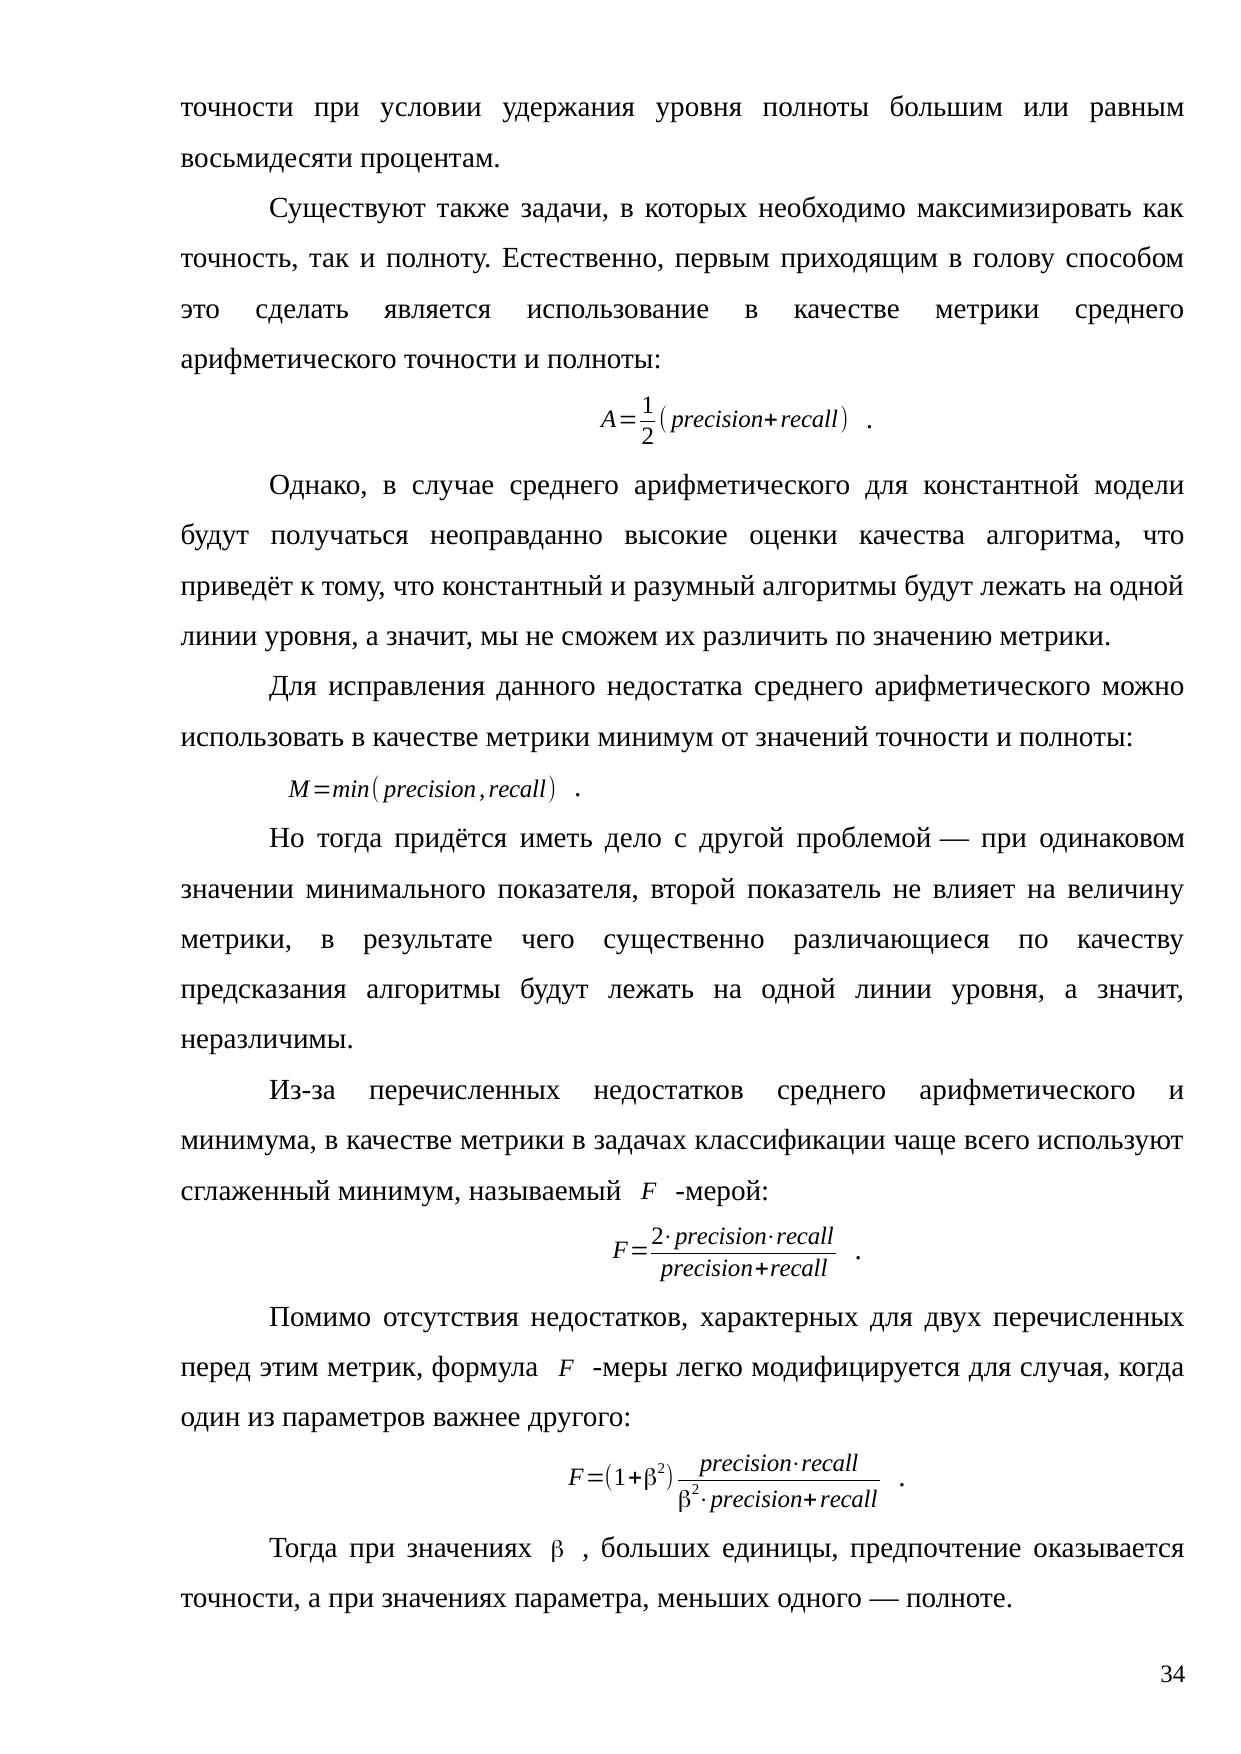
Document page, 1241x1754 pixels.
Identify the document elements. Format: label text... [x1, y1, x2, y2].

text Из-за перечисленных недостатков среднего арифметического и минимума, в качестве метрики в задачах классификации чаще всего используют сглаженный минимум, называемый-мерой: [180, 1072, 1185, 1206]
text Для исправления данного недостатка среднего арифметического можно использовать в качестве метрики минимум от значений точности и полноты: [180, 668, 1185, 752]
text . [180, 769, 1185, 804]
text точности при условии удержания уровня полноты большим или равным восьмидесяти процентам. [180, 89, 1185, 173]
text . [180, 1223, 1185, 1282]
text Тогда при значениях, больших единицы, предпочтение оказывается точности, а при значениях параметра, меньших одного — полноте. [180, 1530, 1185, 1614]
text Помимо отсутствия недостатков, характерных для двух перечисленных перед этим метрик, формула-меры легко модифицируется для случая, когда один из параметров важнее другого: [180, 1299, 1185, 1433]
text Однако, в случае среднего арифметического для константной модели будут получаться неоправданно высокие оценки качества алгоритма, что приведёт к тому, что константный и разумный алгоритмы будут лежать на одной линии уровня, а значит, мы не сможем их различить по значению метрики. [180, 467, 1185, 652]
text Существуют также задачи, в которых необходимо максимизировать как точность, так и полноту. Естественно, первым приходящим в голову способом это сделать является использование в качестве метрики среднего арифметического точности и полноты: [180, 190, 1185, 374]
text . [180, 1450, 1185, 1513]
text Но тогда придётся иметь дело с другой проблемой — при одинаковом значении минимального показателя, второй показатель не влияет на величину метрики, в результате чего существенно различающиеся по качеству предсказания алгоритмы будут лежать на одной линии уровня, а значит, неразличимы. [180, 820, 1185, 1055]
text . [180, 391, 1185, 450]
